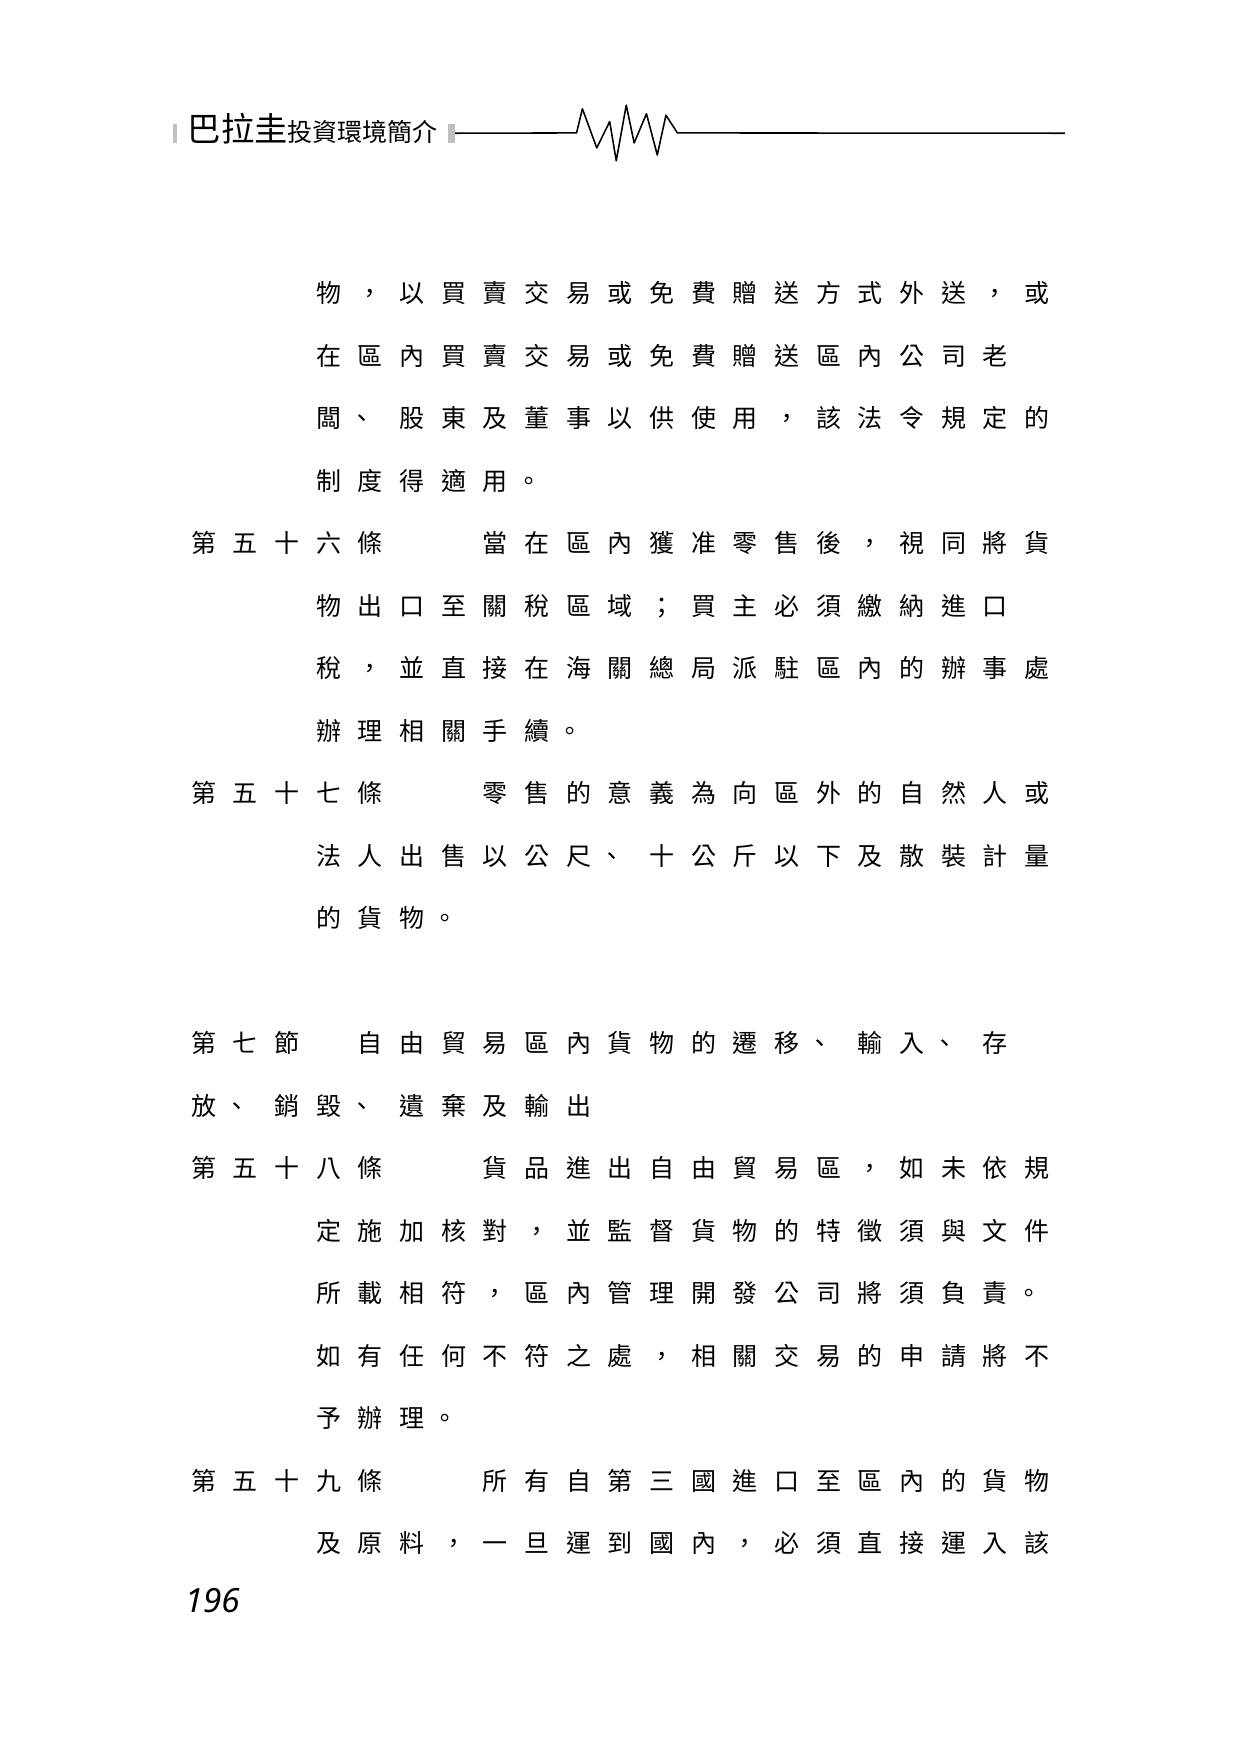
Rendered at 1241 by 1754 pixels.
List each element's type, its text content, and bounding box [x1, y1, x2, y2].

text 第五十七條 零售的意義為向區外的自然人或法人出售以公尺、十公斤以下及散裝計量的貨物。 [183, 750, 1058, 938]
text 第五十六條 當在區內獲准零售後，視同將貨物出口至關稅區域；買主必須繳納進口稅，並直接在海關總局派駐區內的辦事處辦理相關手續。 [183, 500, 1058, 750]
text 第五十九條 所有自第三國進口至區內的貨物及原料，一旦運到國內，必須直接運入該 [183, 1438, 1058, 1563]
text 物，以買賣交易或免費贈送方式外送，或在區內買賣交易或免費贈送區內公司老闆、股東及董事以供使用，該法令規定的制度得適用。 [183, 250, 1058, 500]
text 第七節 自由貿易區內貨物的遷移、輸入、存放、銷毀、遺棄及輸出 [183, 1000, 1058, 1125]
text 第五十八條 貨品進出自由貿易區，如未依規定施加核對，並監督貨物的特徵須與文件所載相符，區內管理開發公司將須負責。如有任何不符之處，相關交易的申請將不予辦理。 [183, 1125, 1058, 1438]
